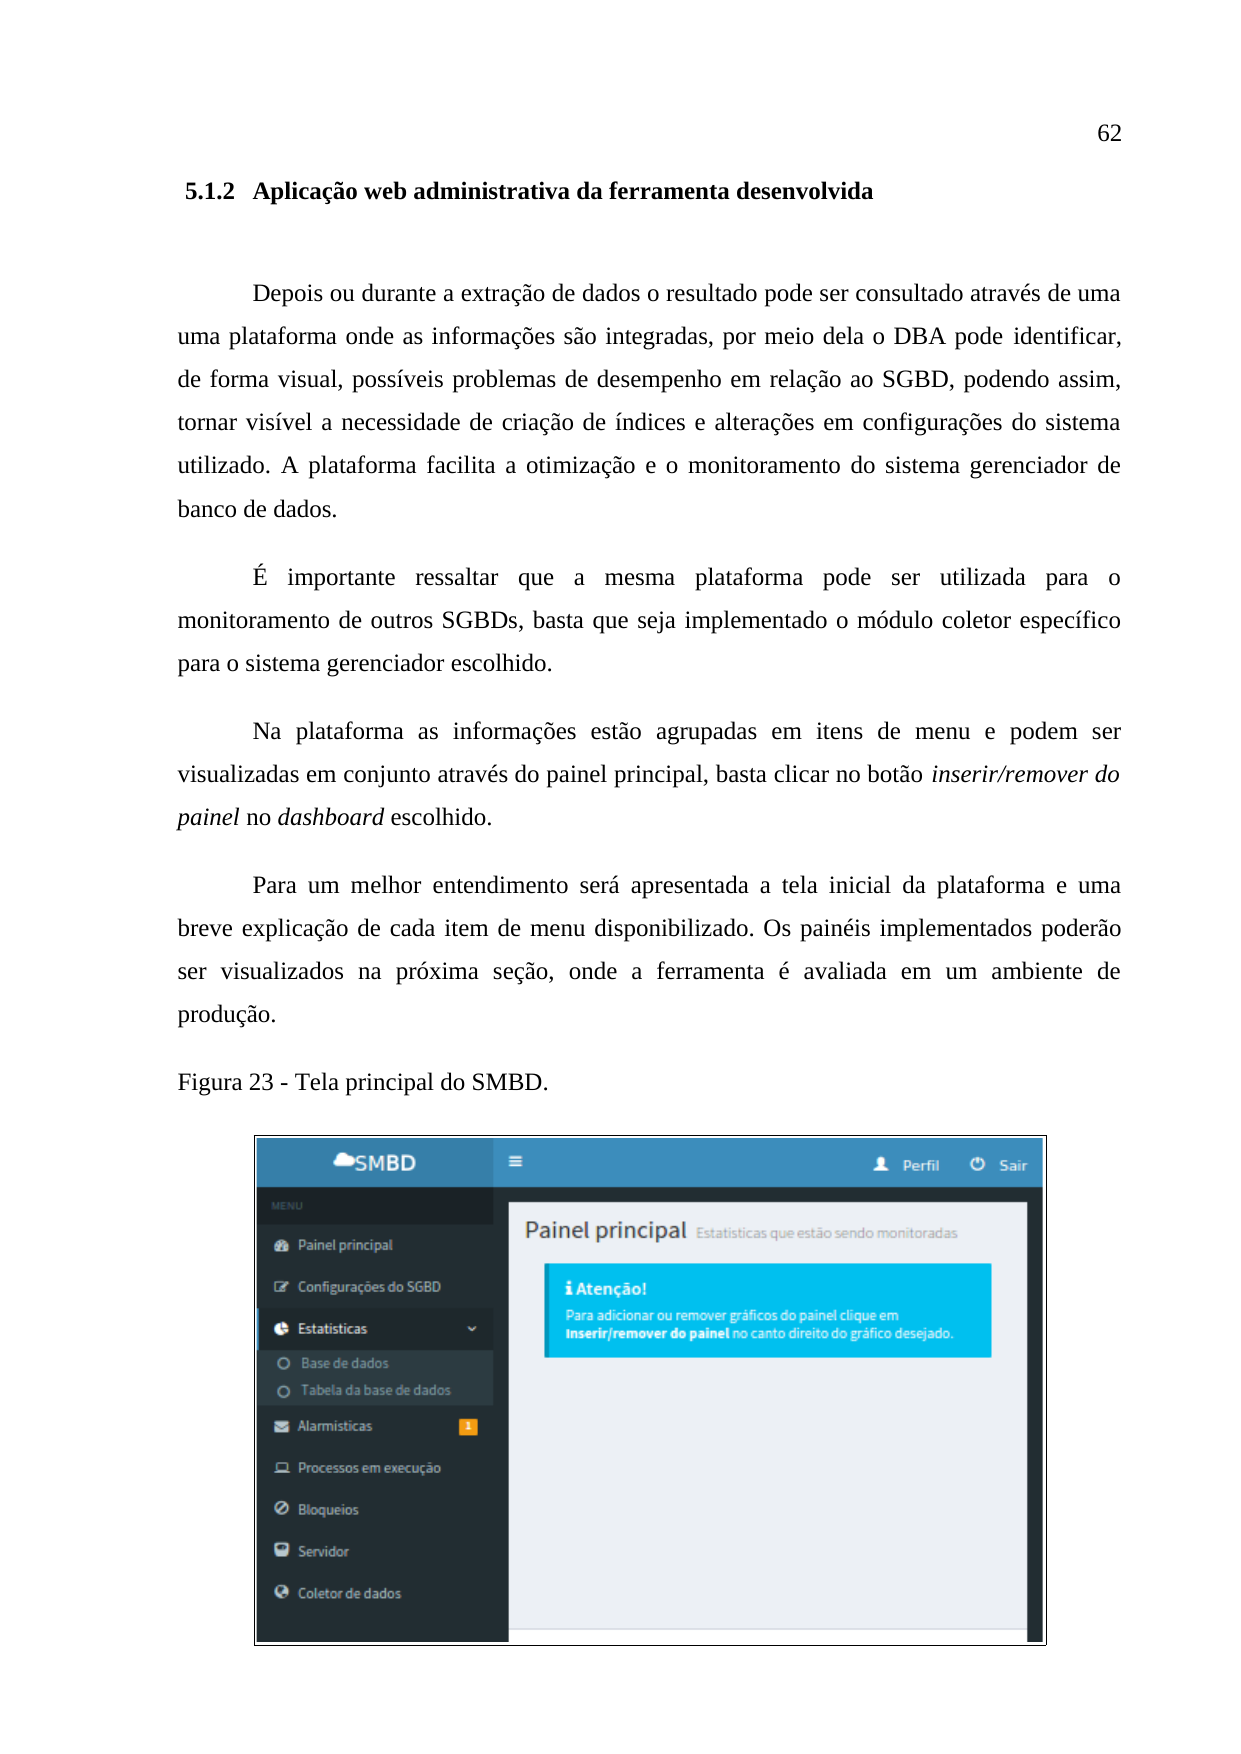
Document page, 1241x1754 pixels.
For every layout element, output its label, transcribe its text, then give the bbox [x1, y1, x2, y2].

text Para um melhor entendimento será apresentada a tela inicial da plataforma e uma breve explicação de cada item de menu disponibilizado. Os painéis implementados poderão ser visualizados na próxima seção, onde a ferramenta é avaliada em um ambiente de produção. [177, 870, 1122, 1028]
list Figura 23 - Tela principal do SMBD. [177, 1067, 1122, 1096]
list Depois ou durante a extração de dados o resultado pode ser consultado através de uma uma plataforma onde as informações são integradas, por meio dela o DBA pode identificar, de forma visual, possíveis problemas de desempenho em relação ao SGBD, podendo assim, tornar visível a necessidade de criação de índices e alterações em configurações do sistema utilizado. A plataforma facilita a otimização e o monitoramento do sistema gerenciador de banco de dados. [177, 278, 1122, 522]
list Na plataforma as informações estão agrupadas em itens de menu e podem ser visualizadas em conjunto através do painel principal, basta clicar no botão inserir/remover do painel no dashboard escolhido. [177, 716, 1122, 831]
list É importante ressaltar que a mesma plataforma pode ser utilizada para o monitoramento de outros SGBDs, basta que seja implementado o módulo coletor específico para o sistema gerenciador escolhido. [177, 562, 1122, 677]
list Aplicação web administrativa da ferramenta desenvolvida [185, 176, 1122, 205]
picture [256, 1138, 1043, 1642]
